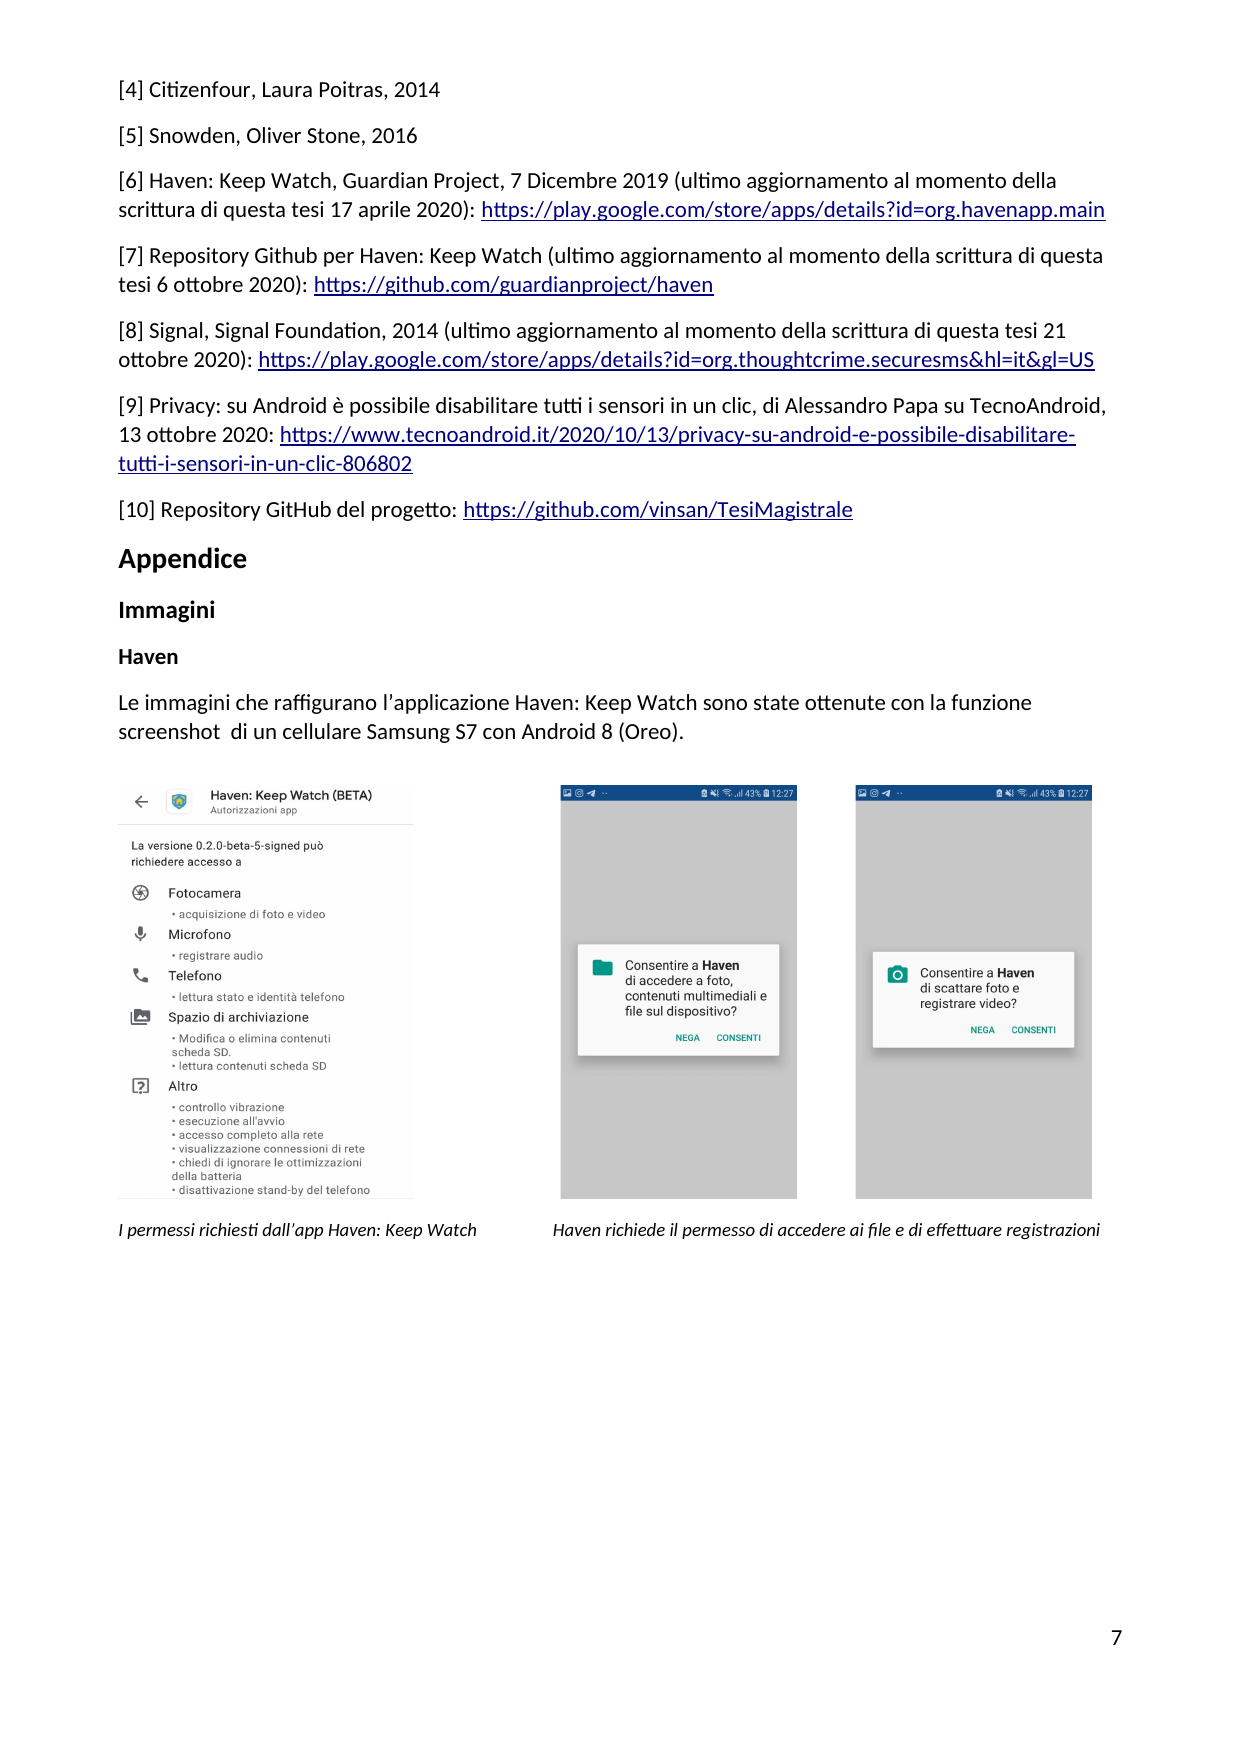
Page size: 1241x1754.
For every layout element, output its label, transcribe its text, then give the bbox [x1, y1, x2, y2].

text I permessi richiesti dall’app Haven: Keep Watch Haven richiede il permesso di accedere ai file e di effettuare registrazioni [118, 1216, 1122, 1242]
text [9] Privacy: su Android è possibile disabilitare tutti i sensori in un clic, di Alessandro Papa su TecnoAndroid, 13 ottobre 2020: https://www.tecnoandroid.it/2020/10/13/privacy-su-android-e-possibile-disabilitare-tutti-i-sensori-in-un-clic-806802 [118, 391, 1122, 477]
text Appendice [118, 540, 1122, 576]
text [6] Haven: Keep Watch, Guardian Project, 7 Dicembre 2019 (ultimo aggiornamento al momento della scrittura di questa tesi 17 aprile 2020): https://play.google.com/store/apps/details?id=org.havenapp.main [118, 166, 1122, 223]
text Immagini [118, 594, 1122, 624]
text [10] Repository GitHub del progetto: https://github.com/vinsan/TesiMagistrale [118, 495, 1122, 523]
text [4] Citizenfour, Laura Poitras, 2014 [118, 75, 1122, 103]
text [7] Repository Github per Haven: Keep Watch (ultimo aggiornamento al momento della scrittura di questa tesi 6 ottobre 2020): https://github.com/guardianproject/haven [118, 241, 1122, 298]
text Haven [118, 642, 1122, 670]
text [8] Signal, Signal Foundation, 2014 (ultimo aggiornamento al momento della scrittura di questa tesi 21 ottobre 2020): https://play.google.com/store/apps/details?id=org.thoughtcrime.securesms&hl=it&gl=US [118, 316, 1122, 373]
text [5] Snowden, Oliver Stone, 2016 [118, 121, 1122, 149]
text Le immagini che raffigurano l’applicazione Haven: Keep Watch sono state ottenute con la funzione screenshot di un cellulare Samsung S7 con Android 8 (Oreo). [118, 688, 1122, 745]
